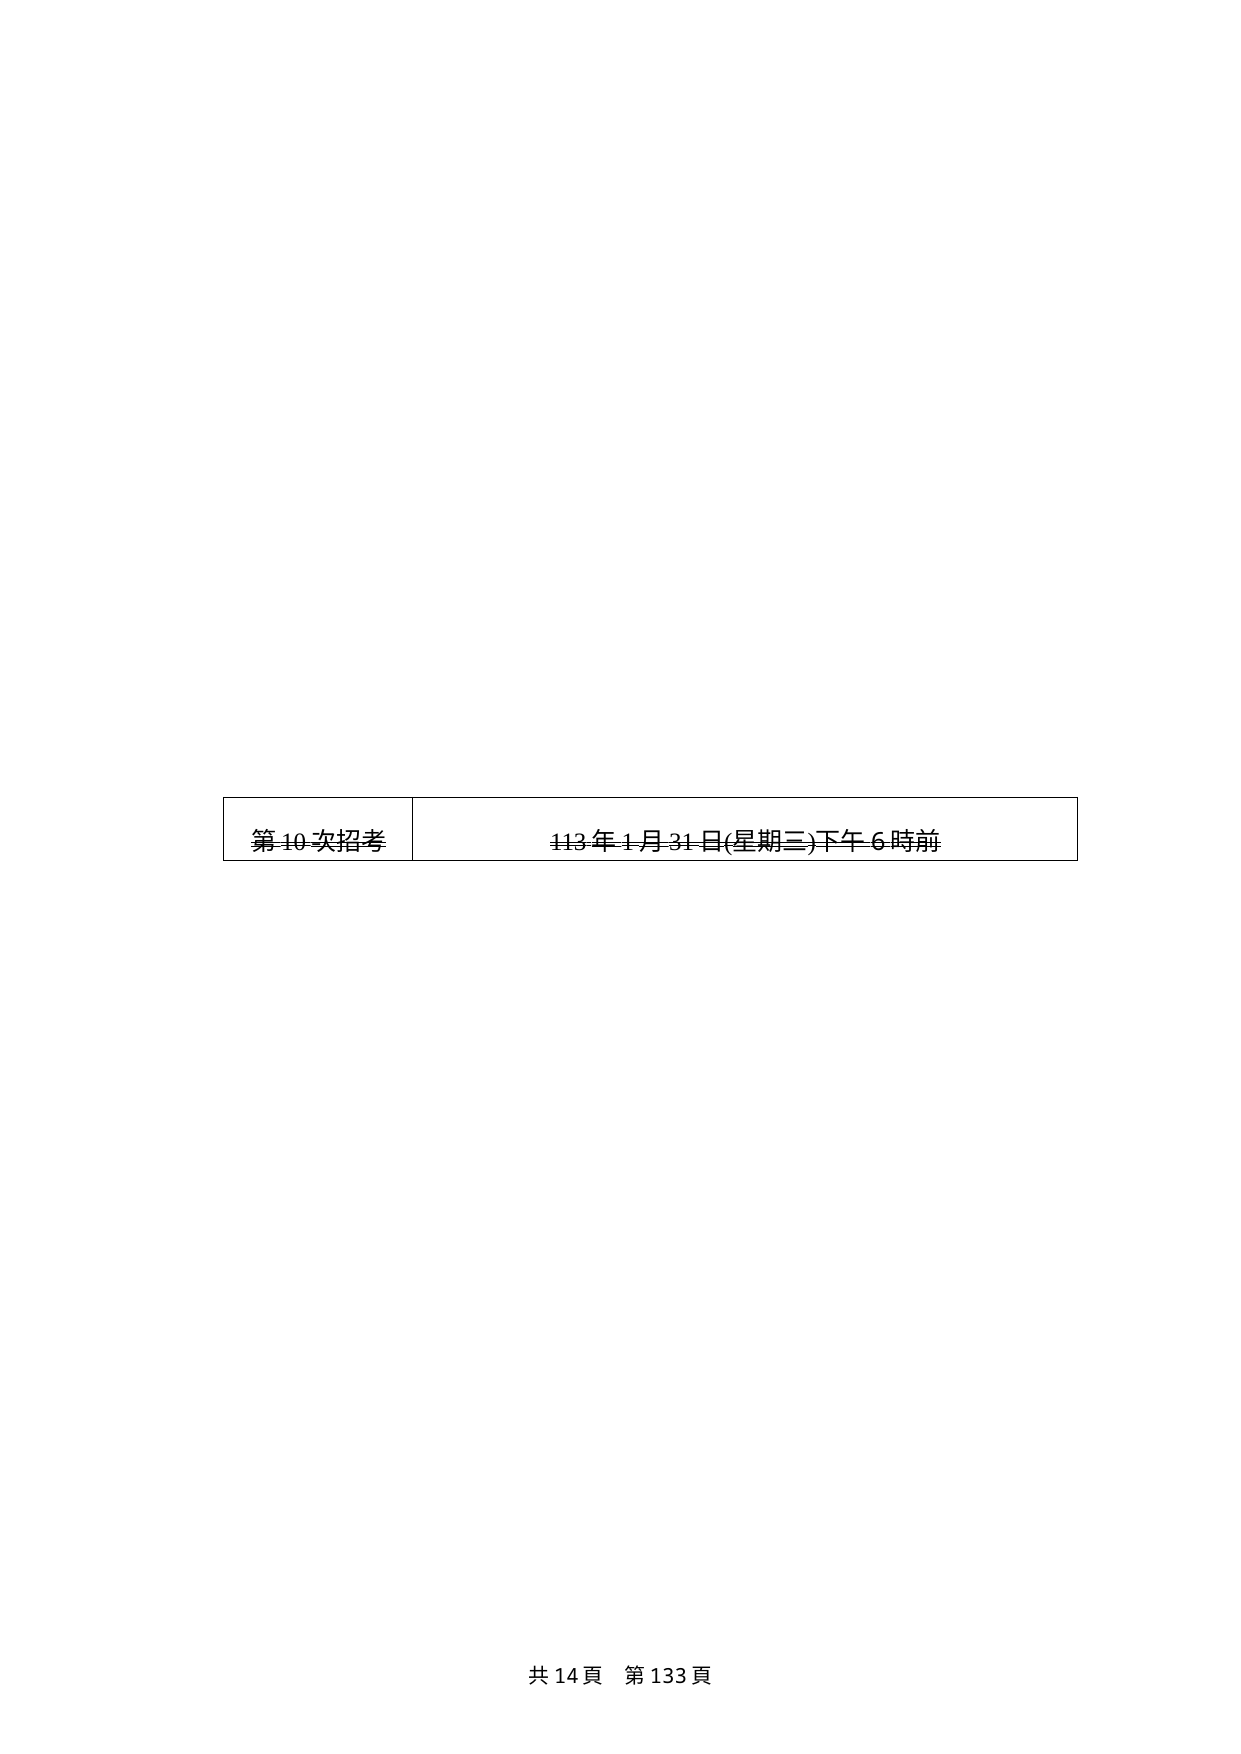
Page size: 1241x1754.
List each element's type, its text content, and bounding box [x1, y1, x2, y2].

table_cell 113年1月31日(星期三)下午6時前 [413, 798, 1077, 860]
table_cell 第10次招考 [224, 798, 412, 860]
